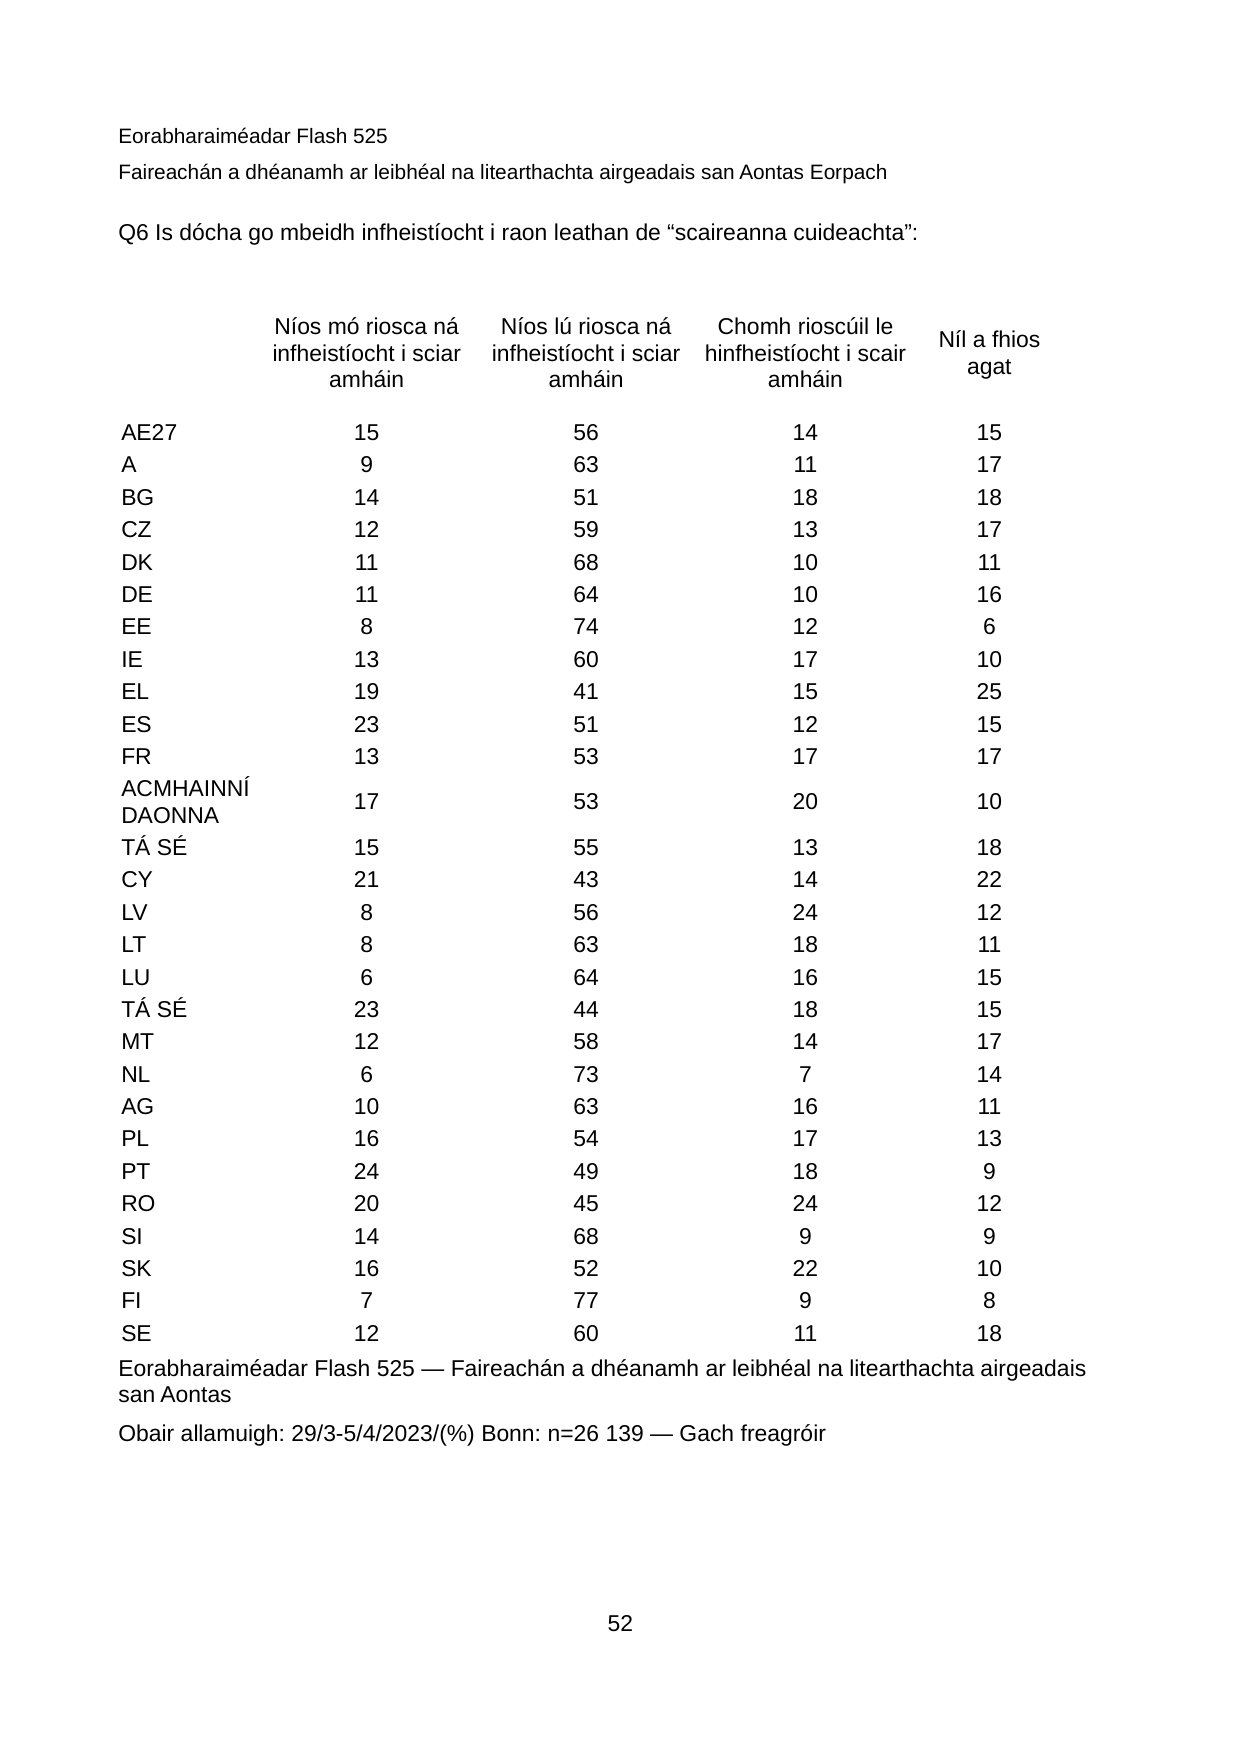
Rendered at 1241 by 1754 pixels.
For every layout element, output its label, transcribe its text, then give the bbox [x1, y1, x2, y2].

table_cell 15 [915, 960, 1063, 993]
table_cell 9 [696, 1220, 915, 1252]
table_cell NL [118, 1058, 257, 1090]
table_cell 8 [257, 610, 476, 643]
table_cell 24 [696, 1187, 915, 1219]
table_cell SI [118, 1220, 257, 1252]
table_cell 15 [915, 708, 1063, 740]
table_cell 11 [696, 448, 915, 481]
table_cell 52 [476, 1252, 696, 1284]
table_cell 10 [915, 772, 1063, 831]
table_cell LT [118, 928, 257, 960]
table_cell 23 [257, 993, 476, 1025]
table_cell 12 [257, 513, 476, 546]
table_cell 18 [696, 481, 915, 513]
table_header Níl a fhios agat [915, 290, 1063, 416]
table_cell 74 [476, 610, 696, 643]
table_cell AG [118, 1090, 257, 1122]
table_cell 53 [476, 772, 696, 831]
table_cell 63 [476, 928, 696, 960]
table_cell 11 [696, 1317, 915, 1349]
table_cell 11 [915, 546, 1063, 578]
table_cell 23 [257, 708, 476, 740]
table_cell A [118, 448, 257, 481]
table_cell SE [118, 1317, 257, 1349]
table_cell TÁ SÉ [118, 831, 257, 863]
table_cell 18 [915, 831, 1063, 863]
table_cell 12 [257, 1025, 476, 1058]
table_cell 24 [257, 1155, 476, 1187]
table_cell EL [118, 675, 257, 707]
table_cell 15 [915, 416, 1063, 448]
table_header Níos mó riosca ná infheistíocht i sciar amháin [257, 290, 476, 416]
text Q6 Is dócha go mbeidh infheistíocht i raon leathan de “scaireanna cuideachta”: [118, 219, 1122, 246]
table_cell 13 [257, 643, 476, 675]
table_cell EE [118, 610, 257, 643]
table_cell 10 [257, 1090, 476, 1122]
table_cell 17 [696, 643, 915, 675]
table_cell 12 [915, 1187, 1063, 1219]
table_cell 17 [915, 448, 1063, 481]
table_cell 41 [476, 675, 696, 707]
table_cell 16 [257, 1252, 476, 1284]
table_cell 64 [476, 960, 696, 993]
table_cell 21 [257, 863, 476, 896]
table_cell 60 [476, 1317, 696, 1349]
table_cell 59 [476, 513, 696, 546]
table_cell 17 [915, 740, 1063, 772]
table_cell LV [118, 896, 257, 928]
table_cell 15 [257, 416, 476, 448]
table_cell 10 [915, 1252, 1063, 1284]
table_cell 15 [257, 831, 476, 863]
table_header Chomh rioscúil le hinfheistíocht i scair amháin [696, 290, 915, 416]
table_cell 12 [696, 708, 915, 740]
table_cell 20 [257, 1187, 476, 1219]
table_cell 60 [476, 643, 696, 675]
table_cell 68 [476, 546, 696, 578]
table_cell 44 [476, 993, 696, 1025]
table_cell 15 [696, 675, 915, 707]
table_cell 17 [696, 1123, 915, 1155]
table_cell 73 [476, 1058, 696, 1090]
table_header [118, 290, 257, 416]
table_cell 15 [915, 993, 1063, 1025]
table_cell 14 [915, 1058, 1063, 1090]
table_cell 9 [915, 1220, 1063, 1252]
table_cell 7 [696, 1058, 915, 1090]
table_cell 17 [915, 513, 1063, 546]
table_header Níos lú riosca ná infheistíocht i sciar amháin [476, 290, 696, 416]
table_cell 13 [696, 831, 915, 863]
table_cell RO [118, 1187, 257, 1219]
table_cell 10 [696, 546, 915, 578]
table_cell 64 [476, 578, 696, 610]
table_cell 13 [257, 740, 476, 772]
table_cell 22 [915, 863, 1063, 896]
table_cell AE27 [118, 416, 257, 448]
table_cell PT [118, 1155, 257, 1187]
table_cell CY [118, 863, 257, 896]
table_cell LU [118, 960, 257, 993]
table_cell 56 [476, 896, 696, 928]
table_cell 51 [476, 708, 696, 740]
table_cell 14 [696, 416, 915, 448]
table_cell ACMHAINNÍ DAONNA [118, 772, 257, 831]
table_cell 63 [476, 448, 696, 481]
table_cell 11 [257, 546, 476, 578]
table_cell 12 [696, 610, 915, 643]
table_cell 14 [257, 1220, 476, 1252]
table_cell 25 [915, 675, 1063, 707]
table_cell 77 [476, 1284, 696, 1317]
table_cell FR [118, 740, 257, 772]
table_cell 17 [257, 772, 476, 831]
table_cell 56 [476, 416, 696, 448]
table_cell SK [118, 1252, 257, 1284]
table_cell 17 [915, 1025, 1063, 1058]
table_cell 10 [696, 578, 915, 610]
table_cell DE [118, 578, 257, 610]
table_cell 14 [696, 863, 915, 896]
table_cell FI [118, 1284, 257, 1317]
table_cell 53 [476, 740, 696, 772]
table_cell 54 [476, 1123, 696, 1155]
table_cell 12 [257, 1317, 476, 1349]
table_cell 58 [476, 1025, 696, 1058]
table_cell 6 [257, 960, 476, 993]
table_cell PL [118, 1123, 257, 1155]
table_cell 9 [257, 448, 476, 481]
table_cell 18 [696, 993, 915, 1025]
table_cell 6 [915, 610, 1063, 643]
table_cell MT [118, 1025, 257, 1058]
text Obair allamuigh: 29/3-5/4/2023/(%) Bonn: n=26 139 — Gach freagróir [118, 1420, 1122, 1446]
table_cell 16 [257, 1123, 476, 1155]
table_cell 18 [915, 1317, 1063, 1349]
table_cell TÁ SÉ [118, 993, 257, 1025]
table_cell 6 [257, 1058, 476, 1090]
table_cell 13 [696, 513, 915, 546]
table_cell 9 [915, 1155, 1063, 1187]
table_cell 8 [257, 928, 476, 960]
table_cell 16 [696, 960, 915, 993]
table_cell 11 [257, 578, 476, 610]
table_cell CZ [118, 513, 257, 546]
table_cell 13 [915, 1123, 1063, 1155]
table_cell 10 [915, 643, 1063, 675]
table_cell 17 [696, 740, 915, 772]
table_cell 55 [476, 831, 696, 863]
table_cell 43 [476, 863, 696, 896]
table_cell 11 [915, 928, 1063, 960]
table_cell 51 [476, 481, 696, 513]
table_cell BG [118, 481, 257, 513]
table_cell 16 [696, 1090, 915, 1122]
table_cell 11 [915, 1090, 1063, 1122]
table_cell 7 [257, 1284, 476, 1317]
table_cell 49 [476, 1155, 696, 1187]
table_cell 8 [257, 896, 476, 928]
table_cell 24 [696, 896, 915, 928]
table_cell 20 [696, 772, 915, 831]
table_cell 18 [915, 481, 1063, 513]
table_cell 19 [257, 675, 476, 707]
table_cell DK [118, 546, 257, 578]
text Eorabharaiméadar Flash 525 — Faireachán a dhéanamh ar leibhéal na litearthachta airgeadais san Aontas [118, 1355, 1122, 1408]
table_cell 18 [696, 1155, 915, 1187]
table_cell 12 [915, 896, 1063, 928]
table_cell 14 [696, 1025, 915, 1058]
table_cell 63 [476, 1090, 696, 1122]
table_cell IE [118, 643, 257, 675]
table_cell 45 [476, 1187, 696, 1219]
table_cell 68 [476, 1220, 696, 1252]
table_cell 22 [696, 1252, 915, 1284]
table_cell 8 [915, 1284, 1063, 1317]
table_cell 18 [696, 928, 915, 960]
table_cell 16 [915, 578, 1063, 610]
table_cell ES [118, 708, 257, 740]
table_cell 14 [257, 481, 476, 513]
table_cell 9 [696, 1284, 915, 1317]
